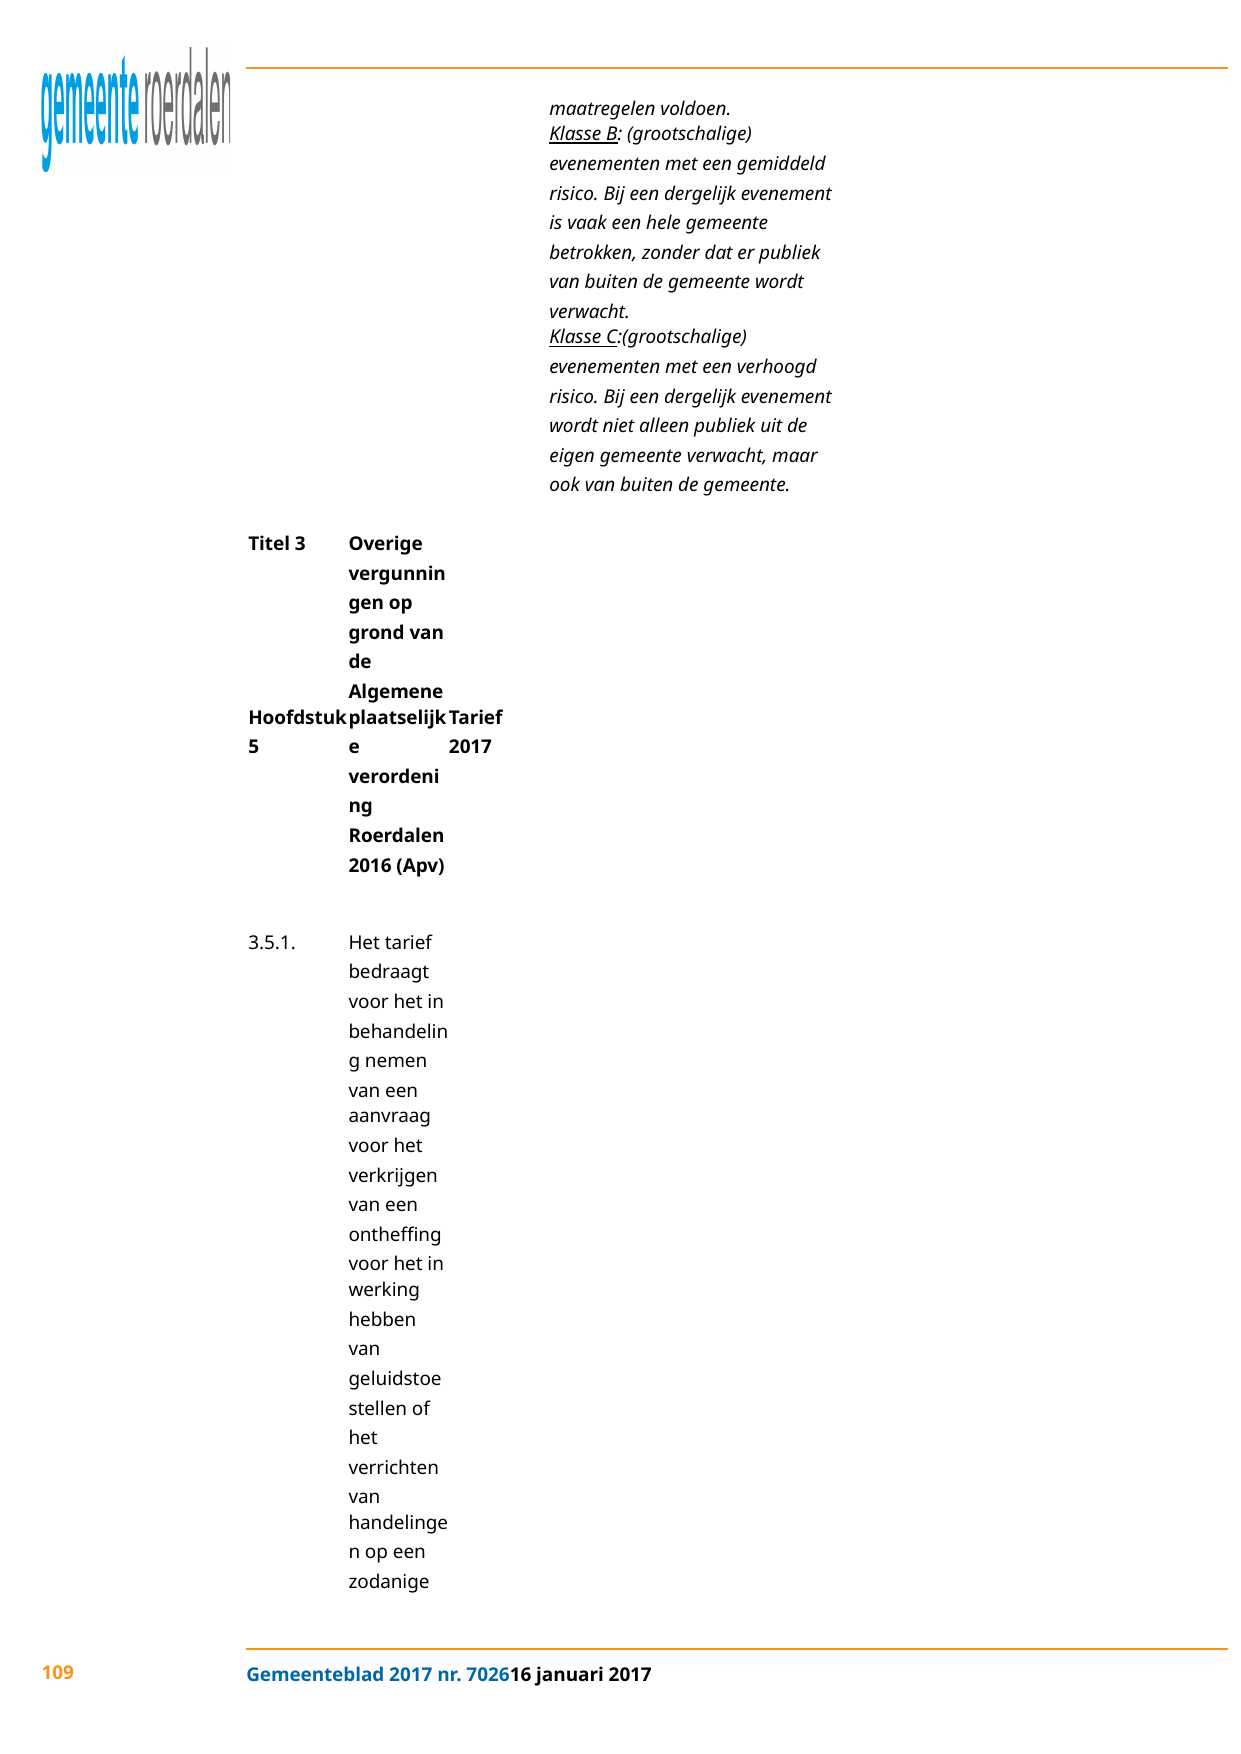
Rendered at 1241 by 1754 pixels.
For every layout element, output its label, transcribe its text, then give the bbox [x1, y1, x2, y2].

table_cell Hoofdstuk 5 [248, 704, 348, 878]
table_cell Klasse C:(grootschalige) evenementen met een verhoogd risico. Bij een dergelijk evenement wordt niet alleen publiek uit de eigen gemeente verwacht, maar ook van buiten de gemeente. [549, 324, 850, 497]
table_cell [850, 324, 1152, 497]
table_cell Het tarief bedraagt voor het in behandeling nemen van een [348, 929, 449, 1103]
picture [41, 134, 48, 172]
table_header [449, 530, 549, 704]
table_cell plaatselijke verordening Roerdalen 2016 (Apv) [348, 704, 449, 878]
table_cell Tarief 2017 [449, 704, 549, 878]
table_cell [449, 929, 549, 1103]
table_cell [248, 121, 549, 324]
table_cell [348, 903, 449, 929]
table_header Overige vergunningen op grond van de Algemene [348, 530, 449, 704]
table_cell [449, 1276, 549, 1509]
table_header Titel 3 [248, 530, 348, 704]
table_cell aanvraag voor het verkrijgen van een ontheffing voor het in [348, 1103, 449, 1276]
table_cell [248, 1276, 348, 1509]
table_cell [449, 1103, 549, 1276]
table_cell werking hebben van geluidstoestellen of het verrichten van [348, 1276, 449, 1509]
table_cell [248, 1509, 348, 1594]
table_cell [449, 903, 549, 929]
table_cell [449, 878, 549, 903]
table_cell [850, 121, 1152, 324]
table_cell [248, 878, 348, 903]
table_cell [850, 95, 1152, 121]
table_cell [348, 878, 449, 903]
picture [41, 47, 231, 172]
table_cell [248, 903, 348, 929]
table_cell [248, 95, 549, 121]
table_cell [248, 324, 549, 497]
table_cell [248, 1103, 348, 1276]
table_cell handelingen op een zodanige [348, 1509, 449, 1594]
table_cell Klasse B: (grootschalige) evenementen met een gemiddeld risico. Bij een dergelijk evenement is vaak een hele gemeente betrokken, zonder dat er publiek van buiten de gemeente wordt verwacht. [549, 121, 850, 324]
table_cell 3.5.1. [248, 929, 348, 1103]
table_cell maatregelen voldoen. [549, 95, 850, 121]
table_cell [449, 1509, 549, 1594]
